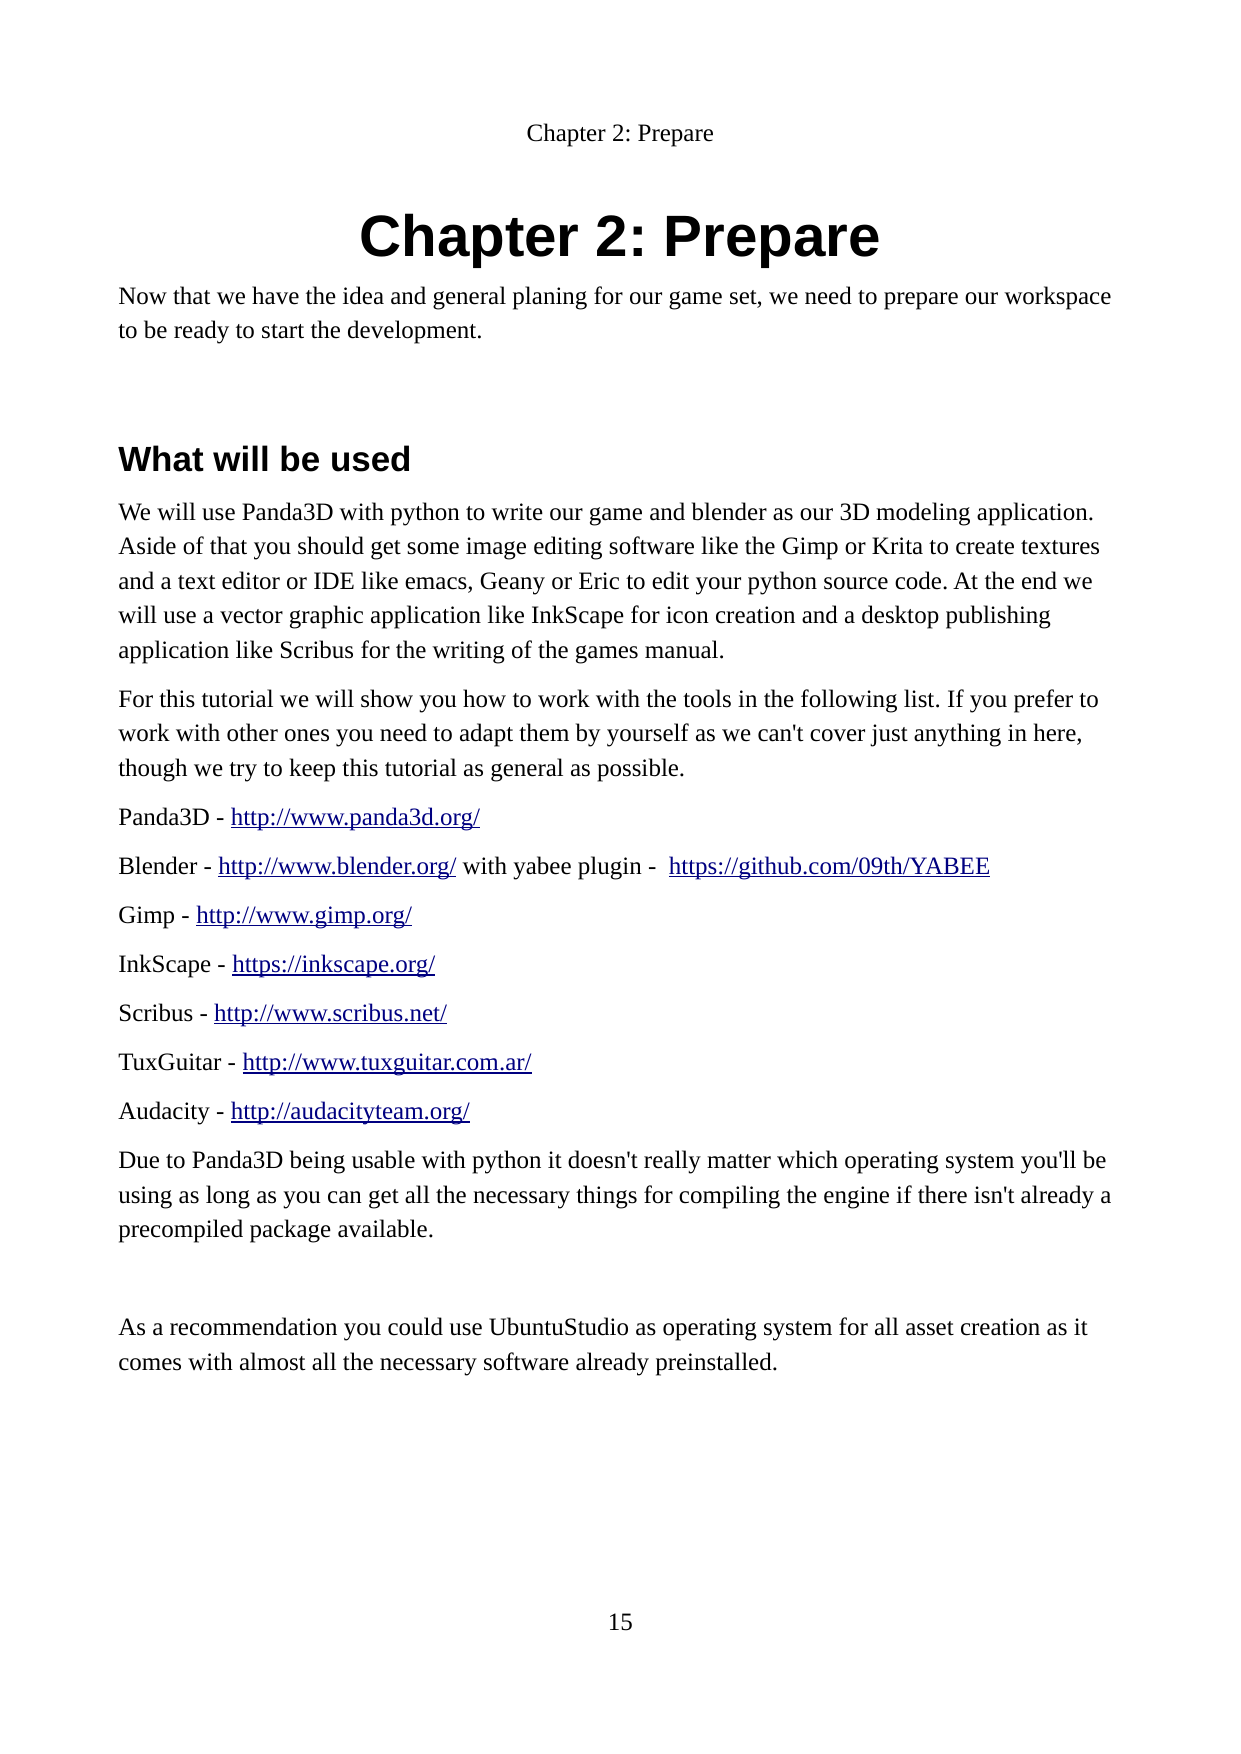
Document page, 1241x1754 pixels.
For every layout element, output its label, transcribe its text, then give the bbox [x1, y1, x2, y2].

text We will use Panda3D with python to write our game and blender as our 3D modeling application. Aside of that you should get some image editing software like the Gimp or Krita to create textures and a text editor or IDE like emacs, Geany or Eric to edit your python source code. At the end we will use a vector graphic application like InkScape for icon creation and a desktop publishing application like Scribus for the writing of the games manual. [118, 497, 1122, 663]
text InkScape - https://inkscape.org/ [118, 949, 1122, 978]
text Due to Panda3D being usable with python it doesn't really matter which operating system you'll be using as long as you can get all the necessary things for compiling the engine if there isn't already a precompiled package available. [118, 1145, 1122, 1243]
subtitle What will be used [118, 438, 1122, 478]
subtitle Chapter 2: Prepare [118, 201, 1122, 268]
text Now that we have the idea and general planing for our game set, we need to prepare our workspace to be ready to start the development. [118, 281, 1122, 344]
text Panda3D - http://www.panda3d.org/ [118, 802, 1122, 831]
text As a recommendation you could use UbuntuStudio as operating system for all asset creation as it comes with almost all the necessary software already preinstalled. [118, 1312, 1122, 1376]
text For this tutorial we will show you how to work with the tools in the following list. If you prefer to work with other ones you need to adapt them by yourself as we can't cover just anything in here, though we try to keep this tutorial as general as possible. [118, 684, 1122, 782]
text Audacity - http://audacityteam.org/ [118, 1096, 1122, 1125]
text Scribus - http://www.scribus.net/ [118, 998, 1122, 1027]
text Blender - http://www.blender.org/ with yabee plugin - https://github.com/09th/YABEE [118, 851, 1122, 880]
text Gimp - http://www.gimp.org/ [118, 900, 1122, 929]
text TuxGuitar - http://www.tuxguitar.com.ar/ [118, 1047, 1122, 1076]
